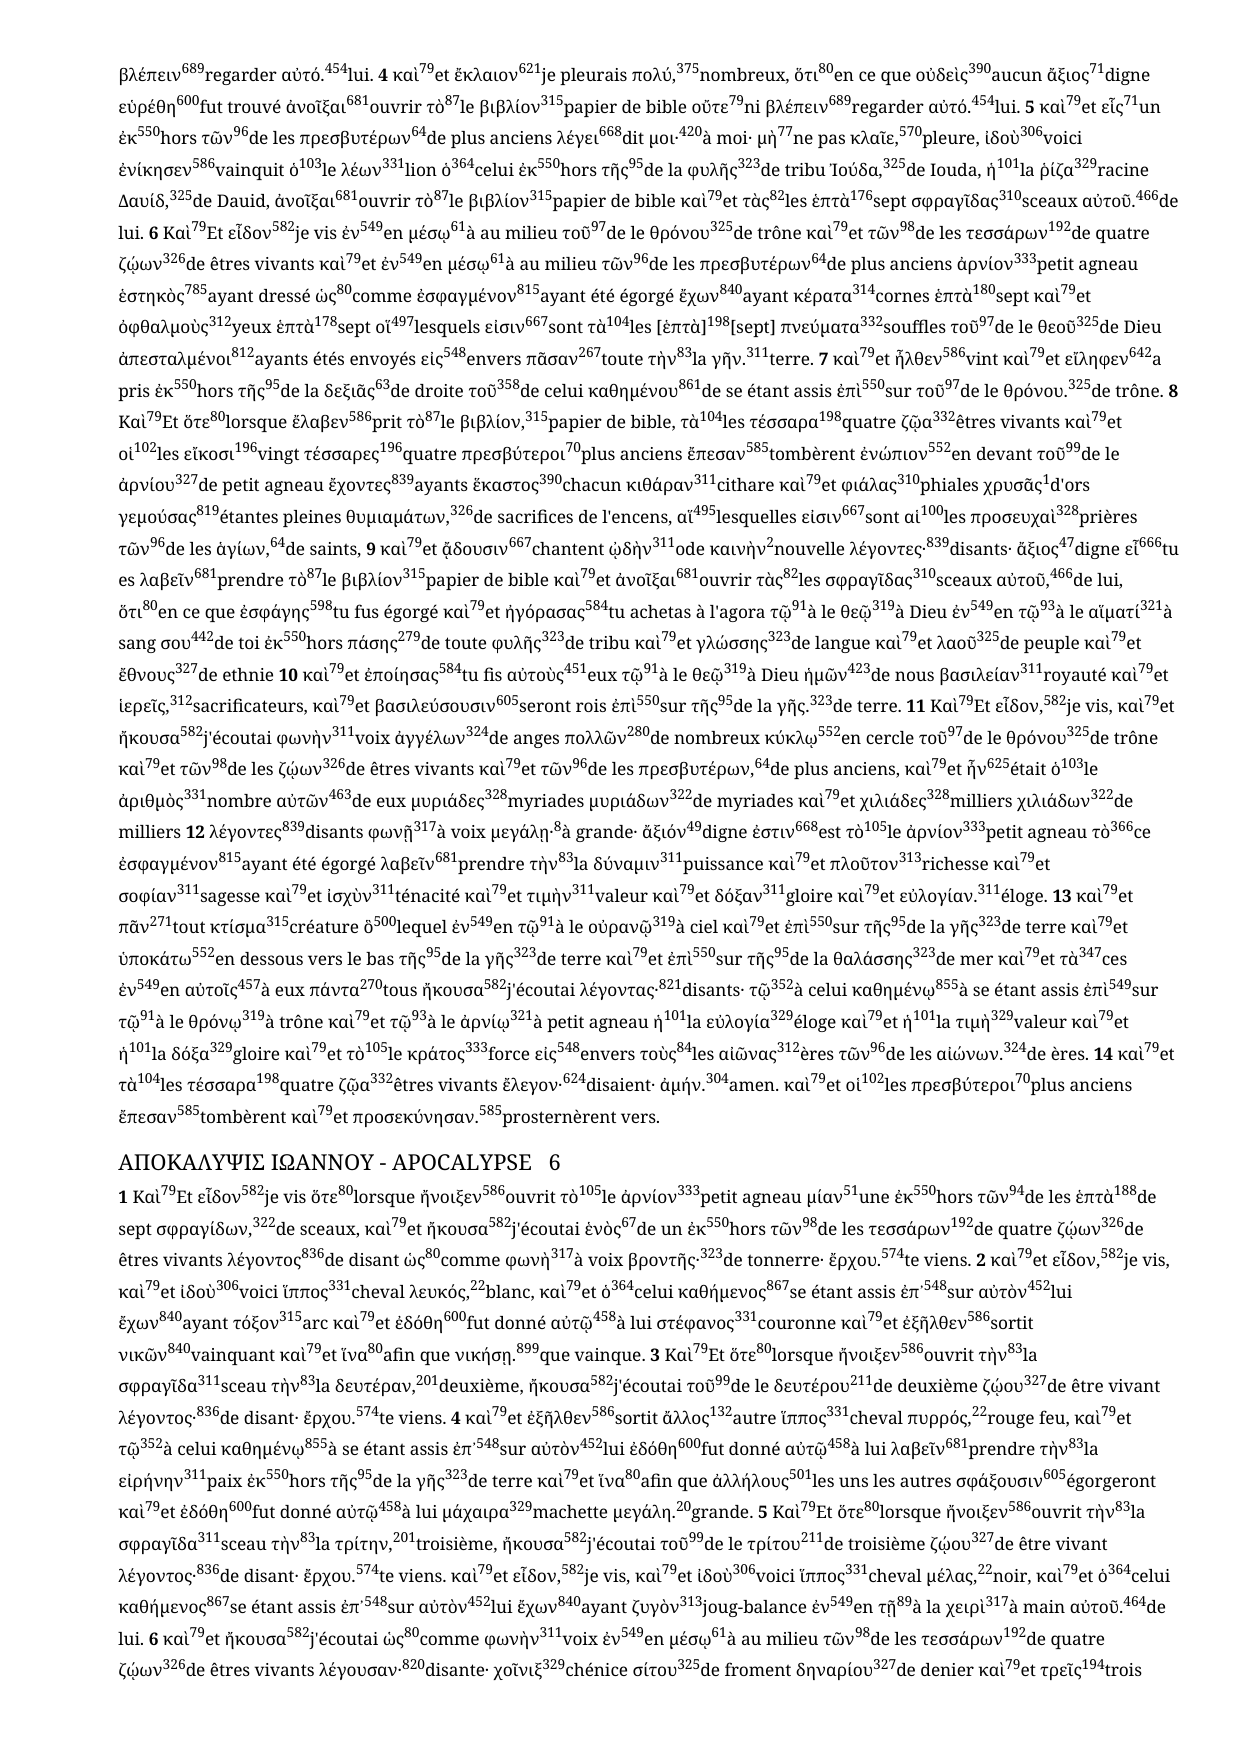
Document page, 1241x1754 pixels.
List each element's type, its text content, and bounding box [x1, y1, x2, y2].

text 1 Καὶ79Et εἶδον582je vis ὅτε80lorsque ἤνοιξεν586ouvrit τὸ105le ἀρνίον333petit agneau μίαν51une ἐκ550hors τῶν94de les ἑπτὰ188de sept σφραγίδων,322de sceaux, καὶ79et ἤκουσα582j'écoutai ἑνὸς67de un ἐκ550hors τῶν98de les τεσσάρων192de quatre ζῴων326de êtres vivants λέγοντος836de disant ὡς80comme φωνὴ317à voix βροντῆς·323de tonnerre· ἔρχου.574te viens. 2 καὶ79et εἶδον,582je vis, καὶ79et ἰδοὺ306voici ἵππος331cheval λευκός,22blanc, καὶ79et ὁ364celui καθήμενος867se étant assis ἐπ᾽548sur αὐτὸν452lui ἔχων840ayant τόξον315arc καὶ79et ἐδόθη600fut donné αὐτῷ458à lui στέφανος331couronne καὶ79et ἐξῆλθεν586sortit νικῶν840vainquant καὶ79et ἵνα80afin que νικήσῃ.899que vainque. 3 Καὶ79Et ὅτε80lorsque ἤνοιξεν586ouvrit τὴν83la σφραγῖδα311sceau τὴν83la δευτέραν,201deuxième, ἤκουσα582j'écoutai τοῦ99de le δευτέρου211de deuxième ζῴου327de être vivant λέγοντος·836de disant· ἔρχου.574te viens. 4 καὶ79et ἐξῆλθεν586sortit ἄλλος132autre ἵππος331cheval πυρρός,22rouge feu, καὶ79et τῷ352à celui καθημένῳ855à se étant assis ἐπ᾽548sur αὐτὸν452lui ἐδόθη600fut donné αὐτῷ458à lui λαβεῖν681prendre τὴν83la εἰρήνην311paix ἐκ550hors τῆς95de la γῆς323de terre καὶ79et ἵνα80afin que ἀλλήλους501les uns les autres σφάξουσιν605égorgeront καὶ79et ἐδόθη600fut donné αὐτῷ458à lui μάχαιρα329machette μεγάλη.20grande. 5 Καὶ79Et ὅτε80lorsque ἤνοιξεν586ouvrit τὴν83la σφραγῖδα311sceau τὴν83la τρίτην,201troisième, ἤκουσα582j'écoutai τοῦ99de le τρίτου211de troisième ζῴου327de être vivant λέγοντος·836de disant· ἔρχου.574te viens. καὶ79et εἶδον,582je vis, καὶ79et ἰδοὺ306voici ἵππος331cheval μέλας,22noir, καὶ79et ὁ364celui καθήμενος867se étant assis ἐπ᾽548sur αὐτὸν452lui ἔχων840ayant ζυγὸν313joug-balance ἐν549en τῇ89à la χειρὶ317à main αὐτοῦ.464de lui. 6 καὶ79et ἤκουσα582j'écoutai ὡς80comme φωνὴν311voix ἐν549en μέσῳ61à au milieu τῶν98de les τεσσάρων192de quatre ζῴων326de êtres vivants λέγουσαν·820disante· χοῖνιξ329chénice σίτου325de froment δηναρίου327de denier καὶ79et τρεῖς194trois χοίνικες328chénices κριθῶν322de orges δηναρίου,327de denier, καὶ79et τὸ87le ἔλαιον315huile d'olive καὶ79et τὸν85le οἶνον313vin μὴ77ne pas ἀδικήσῃς.897que tu fasses injustice. 7 Καὶ79Et ὅτε80lorsque ἤνοιξεν586ouvrit τὴν83la σφραγῖδα311sceau τὴν83la τετάρτην,201quatrième, ἤκουσα582j'écoutai φωνὴν311voix τοῦ99de le τετάρτου211de quatrième ζῴου327de être vivant λέγοντος·836de disant· ἔρχου.574te viens. 8 καὶ79et εἶδον,582je vis, καὶ79et ἰδοὺ306voici ἵππος331cheval χλωρός,22vert, καὶ79et ὁ364celui καθήμενος867se étant assis ἐπάνω552sur le haut αὐτοῦ464de lui ὄνομα333nom αὐτῷ458à lui [ὁ]103[le] θάνατος,331trépas, καὶ79et ὁ103le ᾅδης331séjour des morts ἠκολούθει625suivait μετ᾽550avec αὐτοῦ464de lui καὶ79et ἐδόθη600fut donné αὐτοῖς457à eux ἐξουσία329autorité ἐπὶ548sur τὸ87le τέταρτον55quatrième τῆς95de la γῆς323de terre ἀποκτεῖναι681tuer catégoriquement ἐν549en ῥομφαίᾳ317à rhomphaia καὶ79et ἐν549en λιμῷ319à famine καὶ79et ἐν549en θανάτῳ319à trépas καὶ79et ὑπὸ550sous τῶν98de les θηρίων326de bêtes sauvages τῆς95de la γῆς.323de terre. 9 Καὶ79Et ὅτε80lorsque ἤνοιξεν586ouvrit τὴν83la πέμπτην201cinquième σφραγῖδα,311sceau, εἶδον582je vis ὑποκάτω552en dessous vers le bas τοῦ99de le θυσιαστηρίου327de autel des sacrifices τὰς82les ψυχὰς310âmes τῶν357de ceux ἐσφαγμένων806de ayants étés égorgés διὰ548par le fait de τὸν85le λόγον313discours τοῦ97de le θεοῦ325de Dieu καὶ79et διὰ548par le fait de τὴν243la μαρτυρίαν311témoignation ἣν478laquelle εἶχον.624avaient. 10 καὶ79et ἔκραξαν585croassèrent φωνῇ317à voix μεγάλῃ8à grande λέγοντες·839disants· ἕως80jusqu'à ce que πότε,77quand, ὁ109le δεσπότης337despote ὁ109le ἅγιος27saint καὶ79et ἀληθινός,27véritable, οὐ77non κρίνεις666tu juges καὶ79et ἐκδικεῖς666tu venges τὸ87le αἷμα315sang ἡμῶν423de nous ἐκ550hors τῶν357de ceux κατοικούντων833de établissants maison d'habitation ἐπὶ550sur τῆς95de la γῆς;323de terre; 11 καὶ79et ἐδόθη600fut donné αὐτοῖς457à eux ἑκάστῳ378à chacun στολὴ329longue robe λευκὴ20blanche καὶ79et ἐρρέθη600fut dit αὐτοῖς457à eux ἵνα80afin que ἀναπαύσωνται904que se reposent ἔτι77encore χρόνον313temps μικρόν,4petit, ἕως80jusqu'à ce que πληρωθῶσιν910que soient fait plénitude καὶ77aussi οἱ102les σύνδουλοι330co-esclaves αὐτῶν463de eux καὶ79et οἱ102les ἀδελφοὶ330frères αὐτῶν463de eux οἱ363ceux μέλλοντες839imminants ἀποκτέννεσθαι692être tué catégoriquement ὡς80comme καὶ77aussi αὐτοί.468eux. 12 Καὶ79Et εἶδον582je vis ὅτε80lorsque ἤνοιξεν586ouvrit τὴν83la σφραγῖδα311sceau τὴν83la ἕκτην,201sixième, καὶ79et σεισμὸς331séisme μέγας22grand ἐγένετο592se devint καὶ79et ὁ103le ἥλιος331soleil ἐγένετο592se devint μέλας47noir ὡς80comme σάκκος331sac τρίχινος22poilu καὶ79et ἡ101la σελήνη329lune ὅλη285toute entière ἐγένετο592se devint ὡς80comme αἷμα333sang 13 καὶ79et οἱ102les ἀστέρες330étoiles τοῦ97de le οὐρανοῦ325de ciel ἔπεσαν585tombèrent εἰς548envers τὴν83la γῆν,311terre, ὡς80comme συκῆ329figuier βάλλει668jette τοὺς84les ὀλύνθους312figues non mûres αὐτῆς462de elle ὑπὸ550sous ἀνέμου325de vent μεγάλου16de grand σειομένη,889étante secouée, 14 καὶ79et ὁ103le οὐρανὸς331ciel ἀπεχωρίσθη600fut séparé loin ὡς80comme βιβλίον333papier de bible ἑλισσόμενον893étant roulé καὶ79et πᾶν289tout ὄρος333montagne καὶ79et νῆσος329île ἐκ550hors τῶν96de les τόπων324de lieux αὐτῶν465de eux ἐκινήθησαν.599furent bougé. 15 Καὶ79Et οἱ102les βασιλεῖς330rois τῆς95de la γῆς323de terre καὶ79et οἱ102les μεγιστᾶνες330magnats καὶ79et οἱ102les χιλίαρχοι330chiliarques καὶ79et οἱ102les πλούσιοι70riches καὶ79et οἱ102les ἰσχυροὶ70tenaces καὶ79et πᾶς287tout δοῦλος331mâle esclave καὶ79et ἐλεύθερος71libre ἔκρυψαν585cachèrent ἑαυτοὺς527eux-mêmes εἰς548envers τὰ86les σπήλαια314cavernes καὶ79et εἰς548envers τὰς82les πέτρας310roches τῶν98de les ὀρέων326de montagnes 16 καὶ79et λέγουσιν667disent τοῖς92à les ὄρεσιν320à montagnes καὶ79et ταῖς88à les πέτραις·316à roches· πέσετε553tombez ἐφ᾽548sur ἡμᾶς416nous καὶ79et κρύψατε553cachez ἡμᾶς416nous ἀπὸ550au loin προσώπου327de face τοῦ358de celui καθημένου861de se étant assis ἐπὶ550sur τοῦ97de le θρόνου325de trône καὶ79et ἀπὸ550au loin τῆς95de la ὀργῆς323de colère τοῦ99de le ἀρνίου,327de petit agneau, 17 ὅτι80en ce que ἦλθεν586vint ἡ101la ἡμέρα329journée ἡ101la μεγάλη20grande τῆς95de la ὀργῆς323de colère αὐτῶν,463de eux, καὶ79et τίς410quel δύναται674se peut σταθῆναι;683être dressé; [118, 1181, 1181, 1682]
text 1 Καὶ79Et εἶδον582je vis ἐπὶ548sur τὴν83la δεξιὰν51droite τοῦ358de celui καθημένου861de se étant assis ἐπὶ550sur τοῦ97de le θρόνου325de trône βιβλίον315papier de bible γεγραμμένον798ayant été graphé ἔσωθεν77au dedans καὶ79et ὄπισθεν77de derrière κατεσφραγισμένον798ayant été scellé de haut en bas σφραγῖσιν316à sceaux ἑπτά.182à sept. 2 καὶ79et εἶδον582je vis ἄγγελον313ange ἰσχυρὸν4tenace κηρύσσοντα822annonçant ἐν549en φωνῇ317à voix μεγάλῃ·8à grande· τίς410quel ἄξιος47digne ἀνοῖξαι681ouvrir τὸ87le βιβλίον315papier de bible καὶ79et λῦσαι681délier τὰς82les σφραγῖδας310sceaux αὐτοῦ;466de lui; 3 καὶ79et οὐδεὶς390aucun ἐδύνατο631se pouvait ἐν549en τῷ91à le οὐρανῷ319à ciel οὐδὲ79non cependant ἐπὶ550sur τῆς95de la γῆς323de terre οὐδὲ79non cependant ὑποκάτω552en dessous vers le bas τῆς95de la γῆς323de terre ἀνοῖξαι681ouvrir τὸ87le βιβλίον315papier de bible οὔτε79ni βλέπειν689regarder αὐτό.454lui. 4 καὶ79et ἔκλαιον621je pleurais πολύ,375nombreux, ὅτι80en ce que οὐδεὶς390aucun ἄξιος71digne εὑρέθη600fut trouvé ἀνοῖξαι681ouvrir τὸ87le βιβλίον315papier de bible οὔτε79ni βλέπειν689regarder αὐτό.454lui. 5 καὶ79et εἷς71un ἐκ550hors τῶν96de les πρεσβυτέρων64de plus anciens λέγει668dit μοι·420à moi· μὴ77ne pas κλαῖε,570pleure, ἰδοὺ306voici ἐνίκησεν586vainquit ὁ103le λέων331lion ὁ364celui ἐκ550hors τῆς95de la φυλῆς323de tribu Ἰούδα,325de Iouda, ἡ101la ῥίζα329racine Δαυίδ,325de Dauid, ἀνοῖξαι681ouvrir τὸ87le βιβλίον315papier de bible καὶ79et τὰς82les ἑπτὰ176sept σφραγῖδας310sceaux αὐτοῦ.466de lui. 6 Καὶ79Et εἶδον582je vis ἐν549en μέσῳ61à au milieu τοῦ97de le θρόνου325de trône καὶ79et τῶν98de les τεσσάρων192de quatre ζῴων326de êtres vivants καὶ79et ἐν549en μέσῳ61à au milieu τῶν96de les πρεσβυτέρων64de plus anciens ἀρνίον333petit agneau ἑστηκὸς785ayant dressé ὡς80comme ἐσφαγμένον815ayant été égorgé ἔχων840ayant κέρατα314cornes ἑπτὰ180sept καὶ79et ὀφθαλμοὺς312yeux ἑπτὰ178sept οἵ497lesquels εἰσιν667sont τὰ104les [ἑπτὰ]198[sept] πνεύματα332souffles τοῦ97de le θεοῦ325de Dieu ἀπεσταλμένοι812ayants étés envoyés εἰς548envers πᾶσαν267toute τὴν83la γῆν.311terre. 7 καὶ79et ἦλθεν586vint καὶ79et εἴληφεν642a pris ἐκ550hors τῆς95de la δεξιᾶς63de droite τοῦ358de celui καθημένου861de se étant assis ἐπὶ550sur τοῦ97de le θρόνου.325de trône. 8 Καὶ79Et ὅτε80lorsque ἔλαβεν586prit τὸ87le βιβλίον,315papier de bible, τὰ104les τέσσαρα198quatre ζῷα332êtres vivants καὶ79et οἱ102les εἴκοσι196vingt τέσσαρες196quatre πρεσβύτεροι70plus anciens ἔπεσαν585tombèrent ἐνώπιον552en devant τοῦ99de le ἀρνίου327de petit agneau ἔχοντες839ayants ἕκαστος390chacun κιθάραν311cithare καὶ79et φιάλας310phiales χρυσᾶς1d'ors γεμούσας819étantes pleines θυμιαμάτων,326de sacrifices de l'encens, αἵ495lesquelles εἰσιν667sont αἱ100les προσευχαὶ328prières τῶν96de les ἁγίων,64de saints, 9 καὶ79et ᾄδουσιν667chantent ᾠδὴν311ode καινὴν2nouvelle λέγοντες·839disants· ἄξιος47digne εἶ666tu es λαβεῖν681prendre τὸ87le βιβλίον315papier de bible καὶ79et ἀνοῖξαι681ouvrir τὰς82les σφραγῖδας310sceaux αὐτοῦ,466de lui, ὅτι80en ce que ἐσφάγης598tu fus égorgé καὶ79et ἠγόρασας584tu achetas à l'agora τῷ91à le θεῷ319à Dieu ἐν549en τῷ93à le αἵματί321à sang σου442de toi ἐκ550hors πάσης279de toute φυλῆς323de tribu καὶ79et γλώσσης323de langue καὶ79et λαοῦ325de peuple καὶ79et ἔθνους327de ethnie 10 καὶ79et ἐποίησας584tu fis αὐτοὺς451eux τῷ91à le θεῷ319à Dieu ἡμῶν423de nous βασιλείαν311royauté καὶ79et ἱερεῖς,312sacrificateurs, καὶ79et βασιλεύσουσιν605seront rois ἐπὶ550sur τῆς95de la γῆς.323de terre. 11 Καὶ79Et εἶδον,582je vis, καὶ79et ἤκουσα582j'écoutai φωνὴν311voix ἀγγέλων324de anges πολλῶν280de nombreux κύκλῳ552en cercle τοῦ97de le θρόνου325de trône καὶ79et τῶν98de les ζῴων326de êtres vivants καὶ79et τῶν96de les πρεσβυτέρων,64de plus anciens, καὶ79et ἦν625était ὁ103le ἀριθμὸς331nombre αὐτῶν463de eux μυριάδες328myriades μυριάδων322de myriades καὶ79et χιλιάδες328milliers χιλιάδων322de milliers 12 λέγοντες839disants φωνῇ317à voix μεγάλῃ·8à grande· ἄξιόν49digne ἐστιν668est τὸ105le ἀρνίον333petit agneau τὸ366ce ἐσφαγμένον815ayant été égorgé λαβεῖν681prendre τὴν83la δύναμιν311puissance καὶ79et πλοῦτον313richesse καὶ79et σοφίαν311sagesse καὶ79et ἰσχὺν311ténacité καὶ79et τιμὴν311valeur καὶ79et δόξαν311gloire καὶ79et εὐλογίαν.311éloge. 13 καὶ79et πᾶν271tout κτίσμα315créature ὃ500lequel ἐν549en τῷ91à le οὐρανῷ319à ciel καὶ79et ἐπὶ550sur τῆς95de la γῆς323de terre καὶ79et ὑποκάτω552en dessous vers le bas τῆς95de la γῆς323de terre καὶ79et ἐπὶ550sur τῆς95de la θαλάσσης323de mer καὶ79et τὰ347ces ἐν549en αὐτοῖς457à eux πάντα270tous ἤκουσα582j'écoutai λέγοντας·821disants· τῷ352à celui καθημένῳ855à se étant assis ἐπὶ549sur τῷ91à le θρόνῳ319à trône καὶ79et τῷ93à le ἀρνίῳ321à petit agneau ἡ101la εὐλογία329éloge καὶ79et ἡ101la τιμὴ329valeur καὶ79et ἡ101la δόξα329gloire καὶ79et τὸ105le κράτος333force εἰς548envers τοὺς84les αἰῶνας312ères τῶν96de les αἰώνων.324de ères. 14 καὶ79et τὰ104les τέσσαρα198quatre ζῷα332êtres vivants ἔλεγον·624disaient· ἀμήν.304amen. καὶ79et οἱ102les πρεσβύτεροι70plus anciens ἔπεσαν585tombèrent καὶ79et προσεκύνησαν.585prosternèrent vers. [118, 59, 1181, 1128]
text ΑΠΟΚΑΛΥΨΙΣ ΙΩΑΝΝΟΥ - APOCALYPSE 6 [118, 1147, 1181, 1177]
